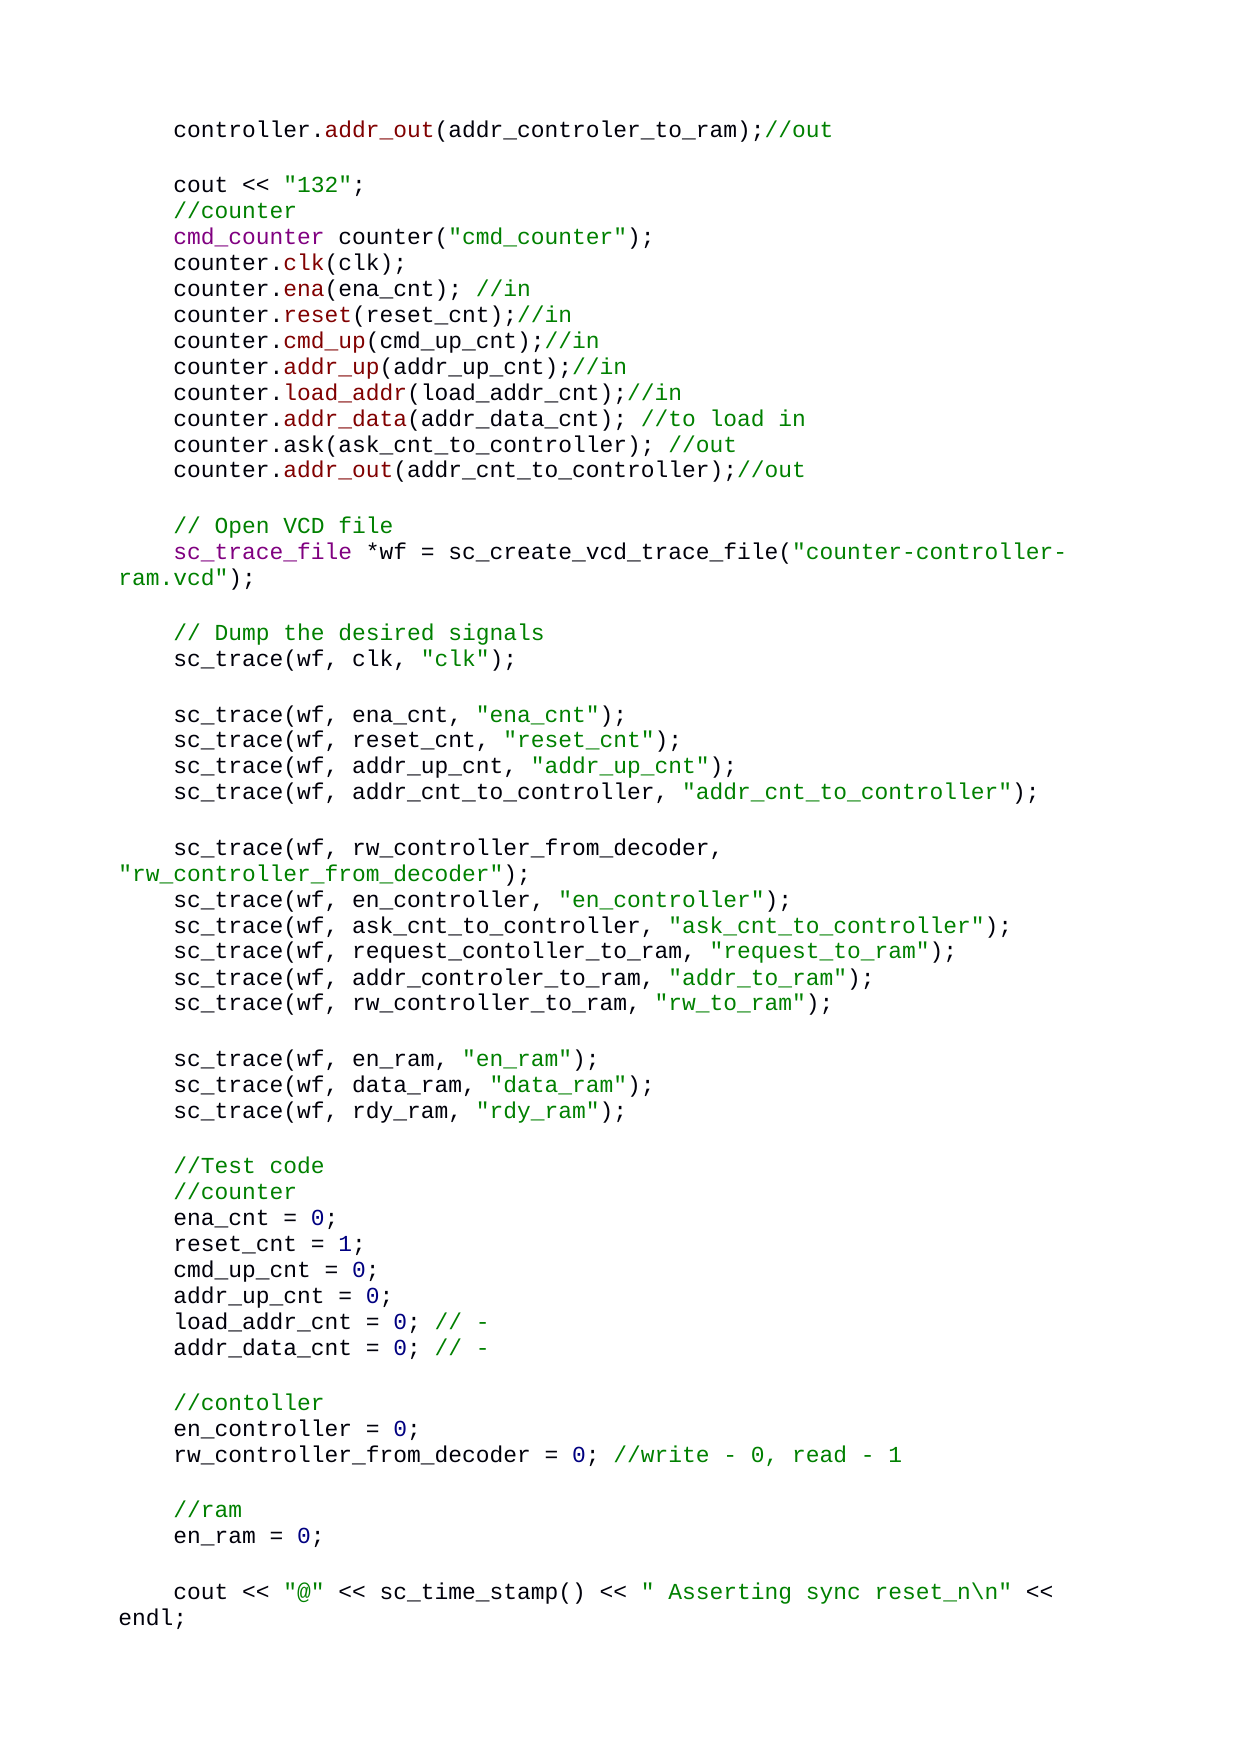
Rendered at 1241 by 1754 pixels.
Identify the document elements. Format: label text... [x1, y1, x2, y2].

text sc_trace(wf, addr_cnt_to_controller, "addr_cnt_to_controller"); [118, 781, 1122, 807]
text cmd_up_cnt = 0; [118, 1258, 1122, 1284]
text sc_trace(wf, addr_up_cnt, "addr_up_cnt"); [118, 755, 1122, 781]
text // Open VCD file [118, 514, 1122, 540]
text counter.addr_up(addr_up_cnt);//in [118, 355, 1122, 381]
text en_controller = 0; [118, 1417, 1122, 1443]
text cmd_counter counter("cmd_counter"); [118, 225, 1122, 251]
text counter.addr_data(addr_data_cnt); //to load in [118, 407, 1122, 433]
text sc_trace(wf, ask_cnt_to_controller, "ask_cnt_to_controller"); [118, 914, 1122, 940]
text counter.clk(clk); [118, 251, 1122, 277]
text cout << "132"; [118, 173, 1122, 199]
text // Dump the desired signals [118, 622, 1122, 647]
text sc_trace_file *wf = sc_create_vcd_trace_file("counter-controller-ram.vcd"); [118, 540, 1122, 592]
text sc_trace(wf, en_ram, "en_ram"); [118, 1047, 1122, 1073]
text rw_controller_from_decoder = 0; //write - 0, read - 1 [118, 1443, 1122, 1469]
text sc_trace(wf, request_contoller_to_ram, "request_to_ram"); [118, 940, 1122, 966]
text en_ram = 0; [118, 1525, 1122, 1551]
text sc_trace(wf, en_controller, "en_controller"); [118, 888, 1122, 914]
text counter.cmd_up(cmd_up_cnt);//in [118, 329, 1122, 355]
text addr_data_cnt = 0; // - [118, 1336, 1122, 1362]
text controller.addr_out(addr_controler_to_ram);//out [118, 118, 1122, 144]
text sc_trace(wf, rw_controller_from_decoder, "rw_controller_from_decoder"); [118, 836, 1122, 888]
text counter.addr_out(addr_cnt_to_controller);//out [118, 459, 1122, 485]
text sc_trace(wf, clk, "clk"); [118, 647, 1122, 673]
text //counter [118, 199, 1122, 225]
text sc_trace(wf, addr_controler_to_ram, "addr_to_ram"); [118, 966, 1122, 992]
text sc_trace(wf, reset_cnt, "reset_cnt"); [118, 729, 1122, 755]
text counter.ena(ena_cnt); //in [118, 277, 1122, 303]
text ena_cnt = 0; [118, 1206, 1122, 1232]
text sc_trace(wf, rdy_ram, "rdy_ram"); [118, 1099, 1122, 1125]
text sc_trace(wf, ena_cnt, "ena_cnt"); [118, 703, 1122, 729]
text //counter [118, 1180, 1122, 1206]
text //contoller [118, 1391, 1122, 1417]
text counter.ask(ask_cnt_to_controller); //out [118, 433, 1122, 459]
text addr_up_cnt = 0; [118, 1284, 1122, 1310]
text load_addr_cnt = 0; // - [118, 1310, 1122, 1336]
text counter.load_addr(load_addr_cnt);//in [118, 381, 1122, 407]
text counter.reset(reset_cnt);//in [118, 303, 1122, 329]
text cout << "@" << sc_time_stamp() << " Asserting sync reset_n\n" << endl; [118, 1580, 1122, 1632]
text sc_trace(wf, rw_controller_to_ram, "rw_to_ram"); [118, 992, 1122, 1018]
text reset_cnt = 1; [118, 1232, 1122, 1258]
text //Test code [118, 1154, 1122, 1180]
text //ram [118, 1499, 1122, 1525]
text sc_trace(wf, data_ram, "data_ram"); [118, 1073, 1122, 1099]
